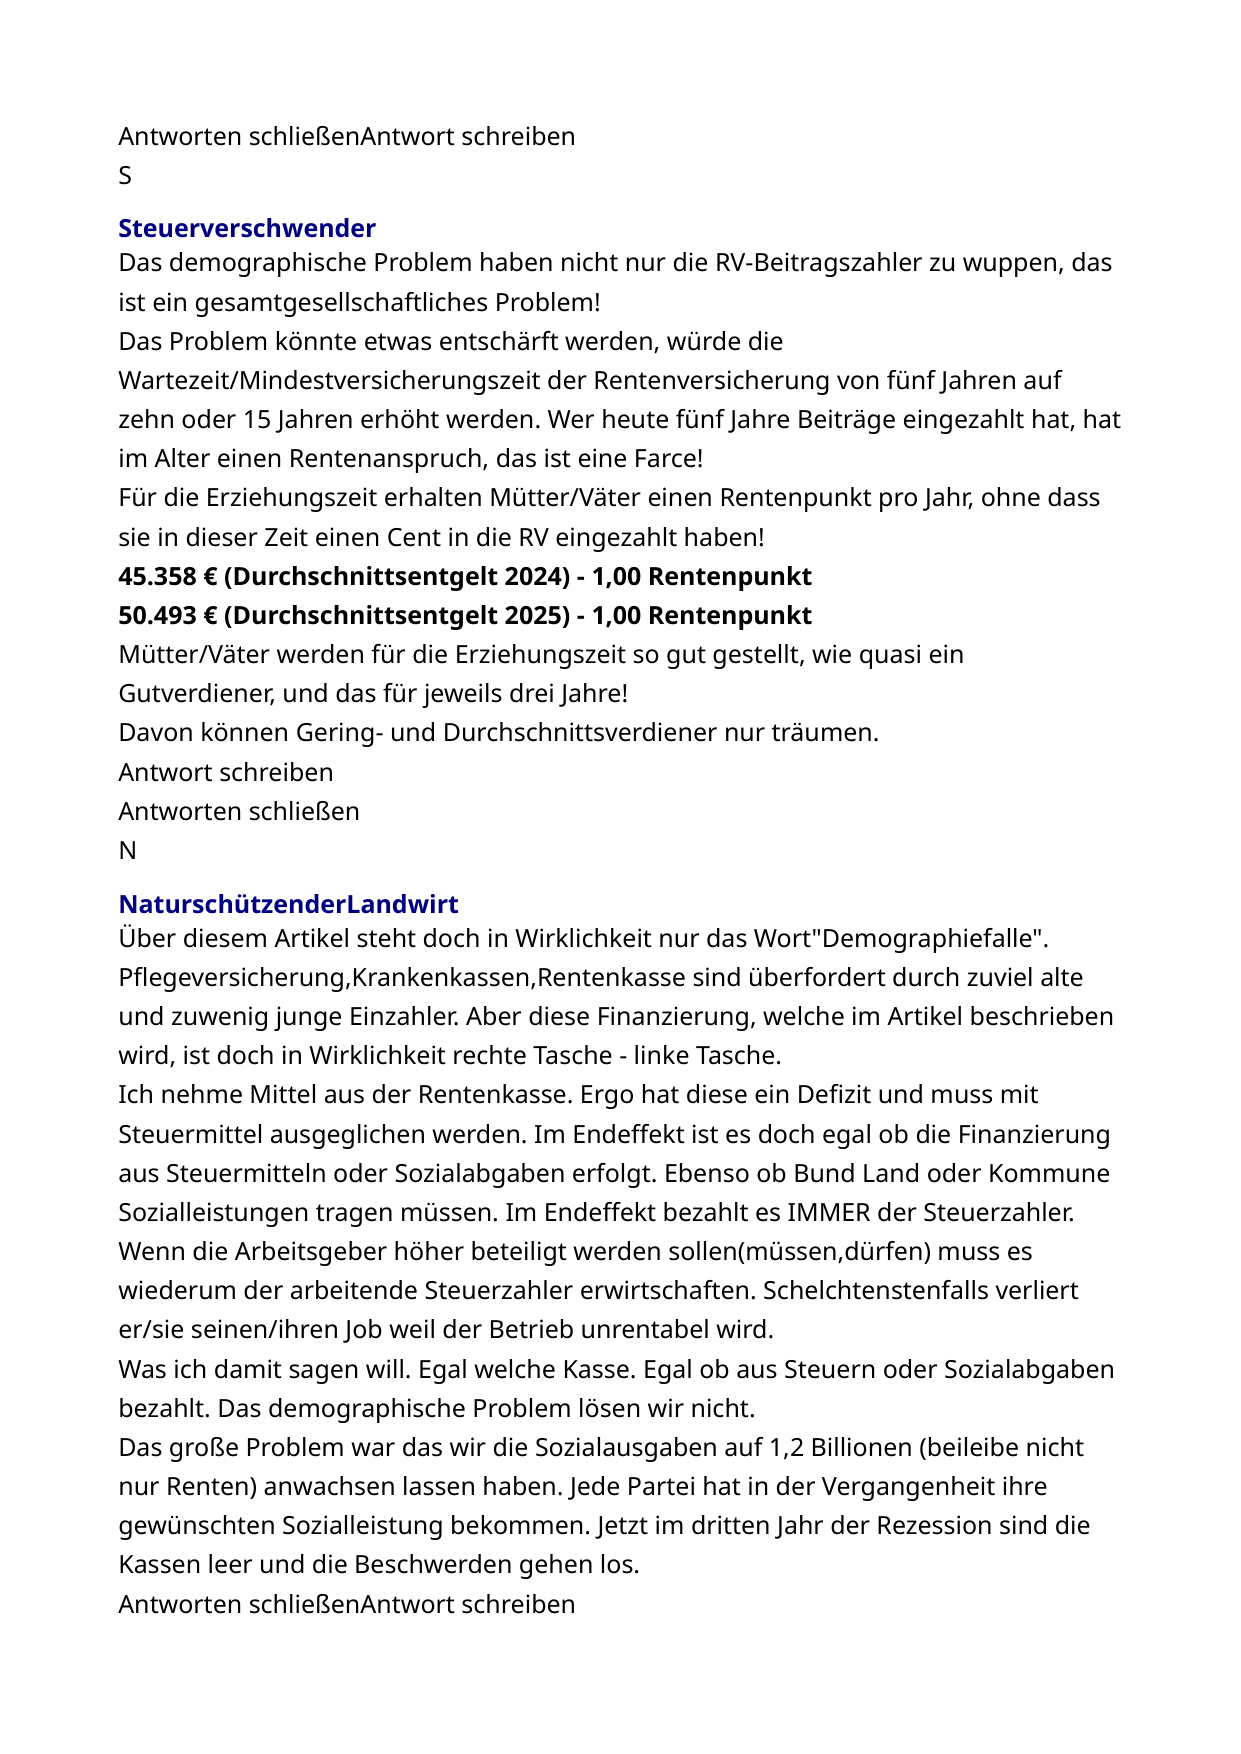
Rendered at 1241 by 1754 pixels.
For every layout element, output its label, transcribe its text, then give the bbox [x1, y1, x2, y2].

text N [118, 833, 1122, 867]
text S [118, 157, 1122, 191]
text Antworten schließen [118, 793, 1122, 827]
text Das große Problem war das wir die Sozialausgaben auf 1,2 Billionen (beileibe nicht nur Renten) anwachsen lassen haben. Jede Partei hat in der Vergangenheit ihre gewünschten Sozialleistung bekommen. Jetzt im dritten Jahr der Rezession sind die Kassen leer und die Beschwerden gehen los. [118, 1429, 1122, 1581]
text Was ich damit sagen will. Egal welche Kasse. Egal ob aus Steuern oder Sozialabgaben bezahlt. Das demographische Problem lösen wir nicht. [118, 1351, 1122, 1424]
text Davon können Gering- und Durchschnittsverdiener nur träumen. [118, 715, 1122, 749]
text Das demographische Problem haben nicht nur die RV-Beitragszahler zu wuppen, das ist ein gesamtgesellschaftliches Problem! [118, 245, 1122, 318]
text Über diesem Artikel steht doch in Wirklichkeit nur das Wort"Demographiefalle". [118, 920, 1122, 954]
text Ich nehme Mittel aus der Rentenkasse. Ergo hat diese ein Defizit und muss mit Steuermittel ausgeglichen werden. Im Endeffekt ist es doch egal ob die Finanzierung aus Steuermitteln oder Sozialabgaben erfolgt. Ebenso ob Bund Land oder Kommune Sozialleistungen tragen müssen. Im Endeffekt bezahlt es IMMER der Steuerzahler. Wenn die Arbeitsgeber höher beteiligt werden sollen(müssen,dürfen) muss es wiederum der arbeitende Steuerzahler erwirtschaften. Schelchtenstenfalls verliert er/sie seinen/ihren Job weil der Betrieb unrentabel wird. [118, 1077, 1122, 1346]
text Pflegeversicherung,Krankenkassen,Rentenkasse sind überfordert durch zuviel alte und zuwenig junge Einzahler. Aber diese Finanzierung, welche im Artikel beschrieben wird, ist doch in Wirklichkeit rechte Tasche - linke Tasche. [118, 959, 1122, 1072]
text 45.358 € (Durchschnittsentgelt 2024) - 1,00 Rentenpunkt 50.493 € (Durchschnittsentgelt 2025) - 1,00 Rentenpunkt Mütter/Väter werden für die Erziehungszeit so gut gestellt, wie quasi ein Gutverdiener, und das für jeweils drei Jahre! [118, 558, 1122, 710]
text Für die Erziehungszeit erhalten Mütter/Väter einen Rentenpunkt pro Jahr, ohne dass sie in dieser Zeit einen Cent in die RV eingezahlt haben! [118, 480, 1122, 553]
text Antworten schließenAntwort schreiben [118, 118, 1122, 152]
subtitle Steuerverschwender [118, 211, 1122, 245]
text Antworten schließenAntwort schreiben [118, 1586, 1122, 1620]
subtitle NaturschützenderLandwirt [118, 886, 1122, 920]
text Antwort schreiben [118, 754, 1122, 788]
text Das Problem könnte etwas entschärft werden, würde die Wartezeit/Mindestversicherungszeit der Rentenversicherung von fünf Jahren auf zehn oder 15 Jahren erhöht werden. Wer heute fünf Jahre Beiträge eingezahlt hat, hat im Alter einen Rentenanspruch, das ist eine Farce! [118, 323, 1122, 475]
